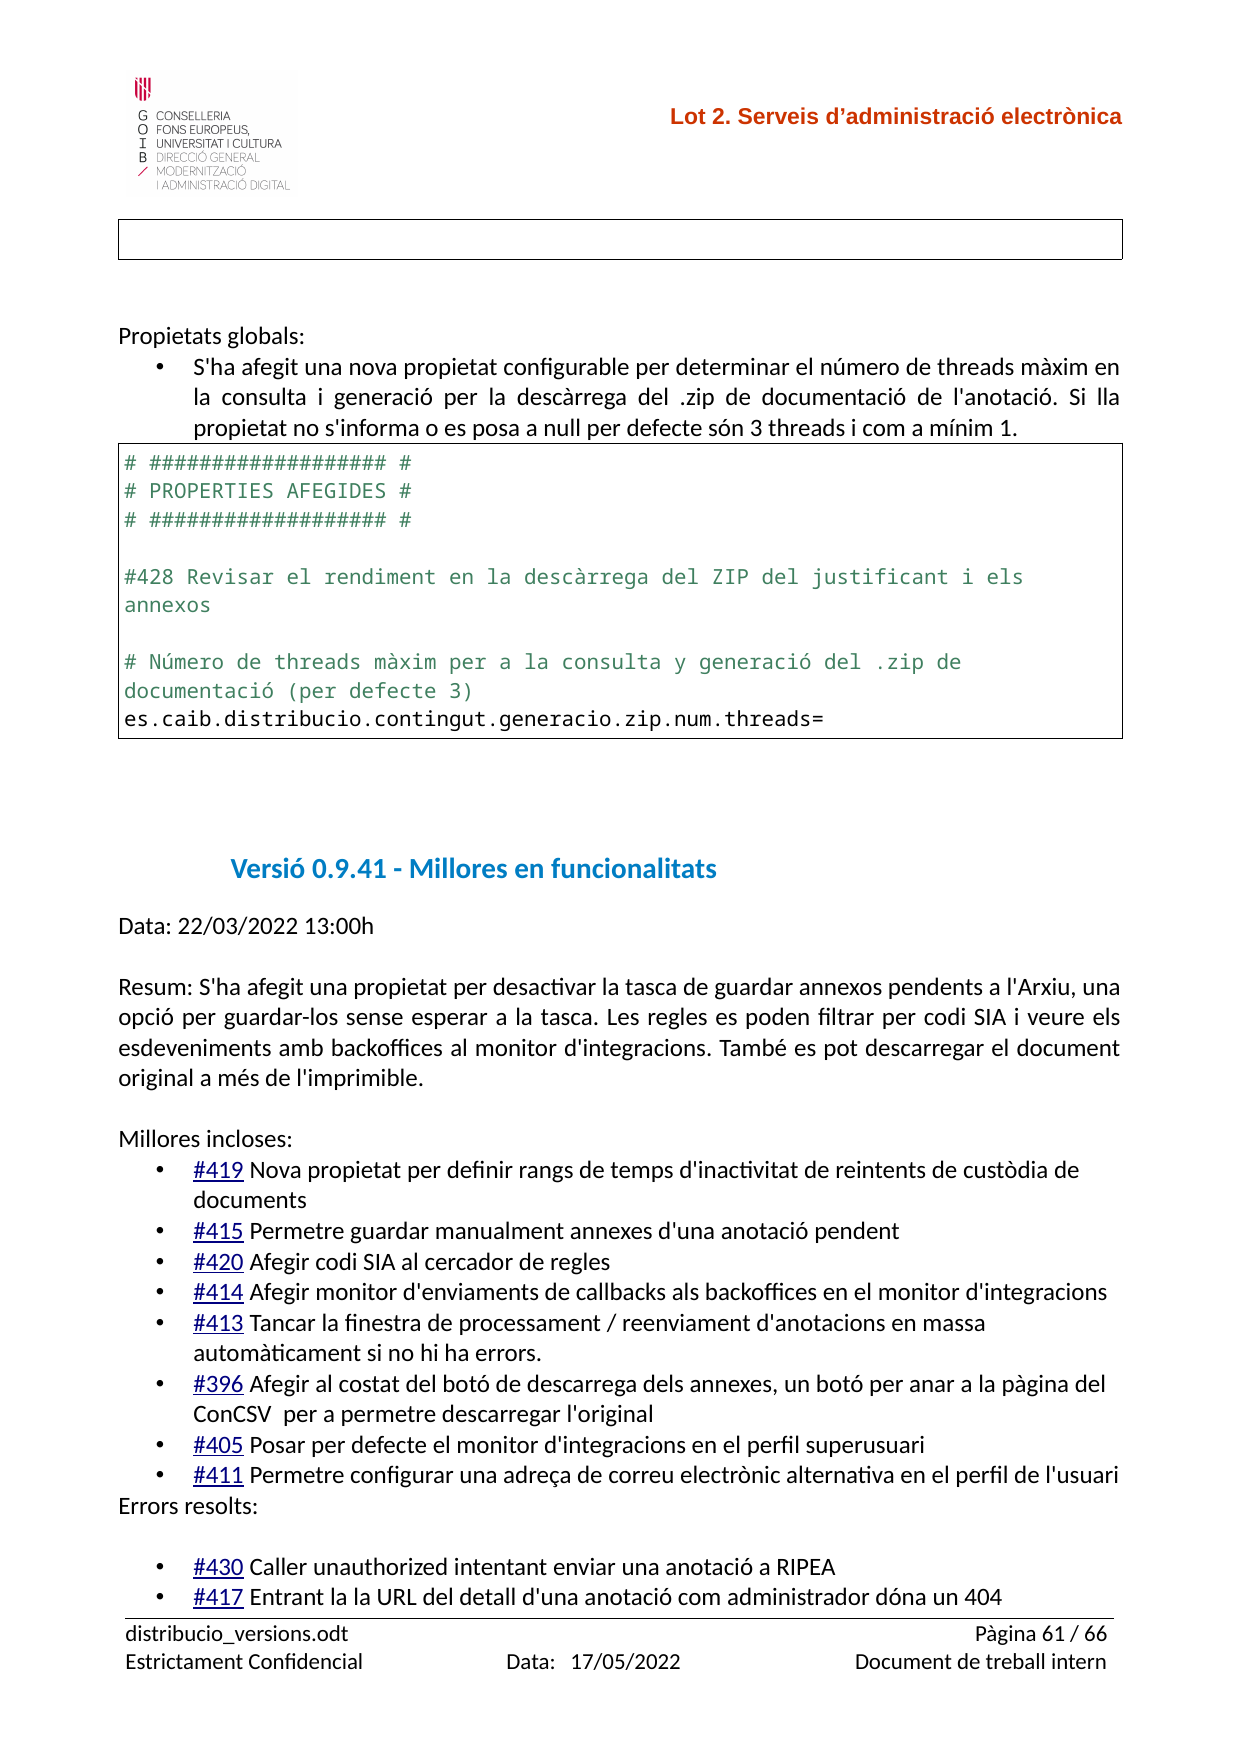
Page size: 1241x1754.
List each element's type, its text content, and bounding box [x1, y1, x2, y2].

list #420 Afegir codi SIA al cercador de regles [156, 1246, 1122, 1276]
list #415 Permetre guardar manualment annexes d'una anotació pendent [156, 1215, 1122, 1246]
text Propietats globals: [118, 320, 1122, 351]
list #417 Entrant la la URL del detall d'una anotació com administrador dóna un 404 [156, 1581, 1122, 1612]
text Errors resolts: [118, 1490, 1122, 1520]
text Millores incloses: [118, 1123, 1122, 1154]
text Data: 22/03/2022 13:00h [118, 910, 1122, 940]
subtitle Versió 0.9.41 - Millores en funcionalitats [153, 851, 1122, 886]
list #396 Afegir al costat del botó de descarrega dels annexes, un botó per anar a la pàgina del ConCSV per a permetre descarregar l'original [156, 1368, 1122, 1429]
table_header # ################### # # PROPERTIES AFEGIDES # # ################### # #428 Revisar el rendiment en la descàrrega del ZIP del justificant i els annexos # Número de threads màxim per a la consulta y generació del .zip de documentació (per defecte 3) es.caib.distribucio.contingut.generacio.zip.num.threads= [119, 444, 1122, 738]
list #411 Permetre configurar una adreça de correu electrònic alternativa en el perfil de l'usuari [156, 1459, 1122, 1490]
list #405 Posar per defecte el monitor d'integracions en el perfil superusuari [156, 1429, 1122, 1459]
list #413 Tancar la finestra de processament / reenviament d'anotacions en massa automàticament si no hi ha errors. [156, 1307, 1122, 1368]
list S'ha afegit una nova propietat configurable per determinar el número de threads màxim en la consulta i generació per la descàrrega del .zip de documentació de l'anotació. Si lla propietat no s'informa o es posa a null per defecte són 3 threads i com a mínim 1. [156, 351, 1122, 442]
list #419 Nova propietat per definir rangs de temps d'inactivitat de reintents de custòdia de documents [156, 1154, 1122, 1215]
picture [126, 70, 299, 197]
text Resum: S'ha afegit una propietat per desactivar la tasca de guardar annexos pendents a l'Arxiu, una opció per guardar-los sense esperar a la tasca. Les regles es poden filtrar per codi SIA i veure els esdeveniments amb backoffices al monitor d'integracions. També es pot descarregar el document original a més de l'imprimible. [118, 971, 1122, 1093]
list #430 Caller unauthorized intentant enviar una anotació a RIPEA [156, 1551, 1122, 1581]
list #414 Afegir monitor d'enviaments de callbacks als backoffices en el monitor d'integracions [156, 1276, 1122, 1307]
table_header [119, 220, 1122, 259]
